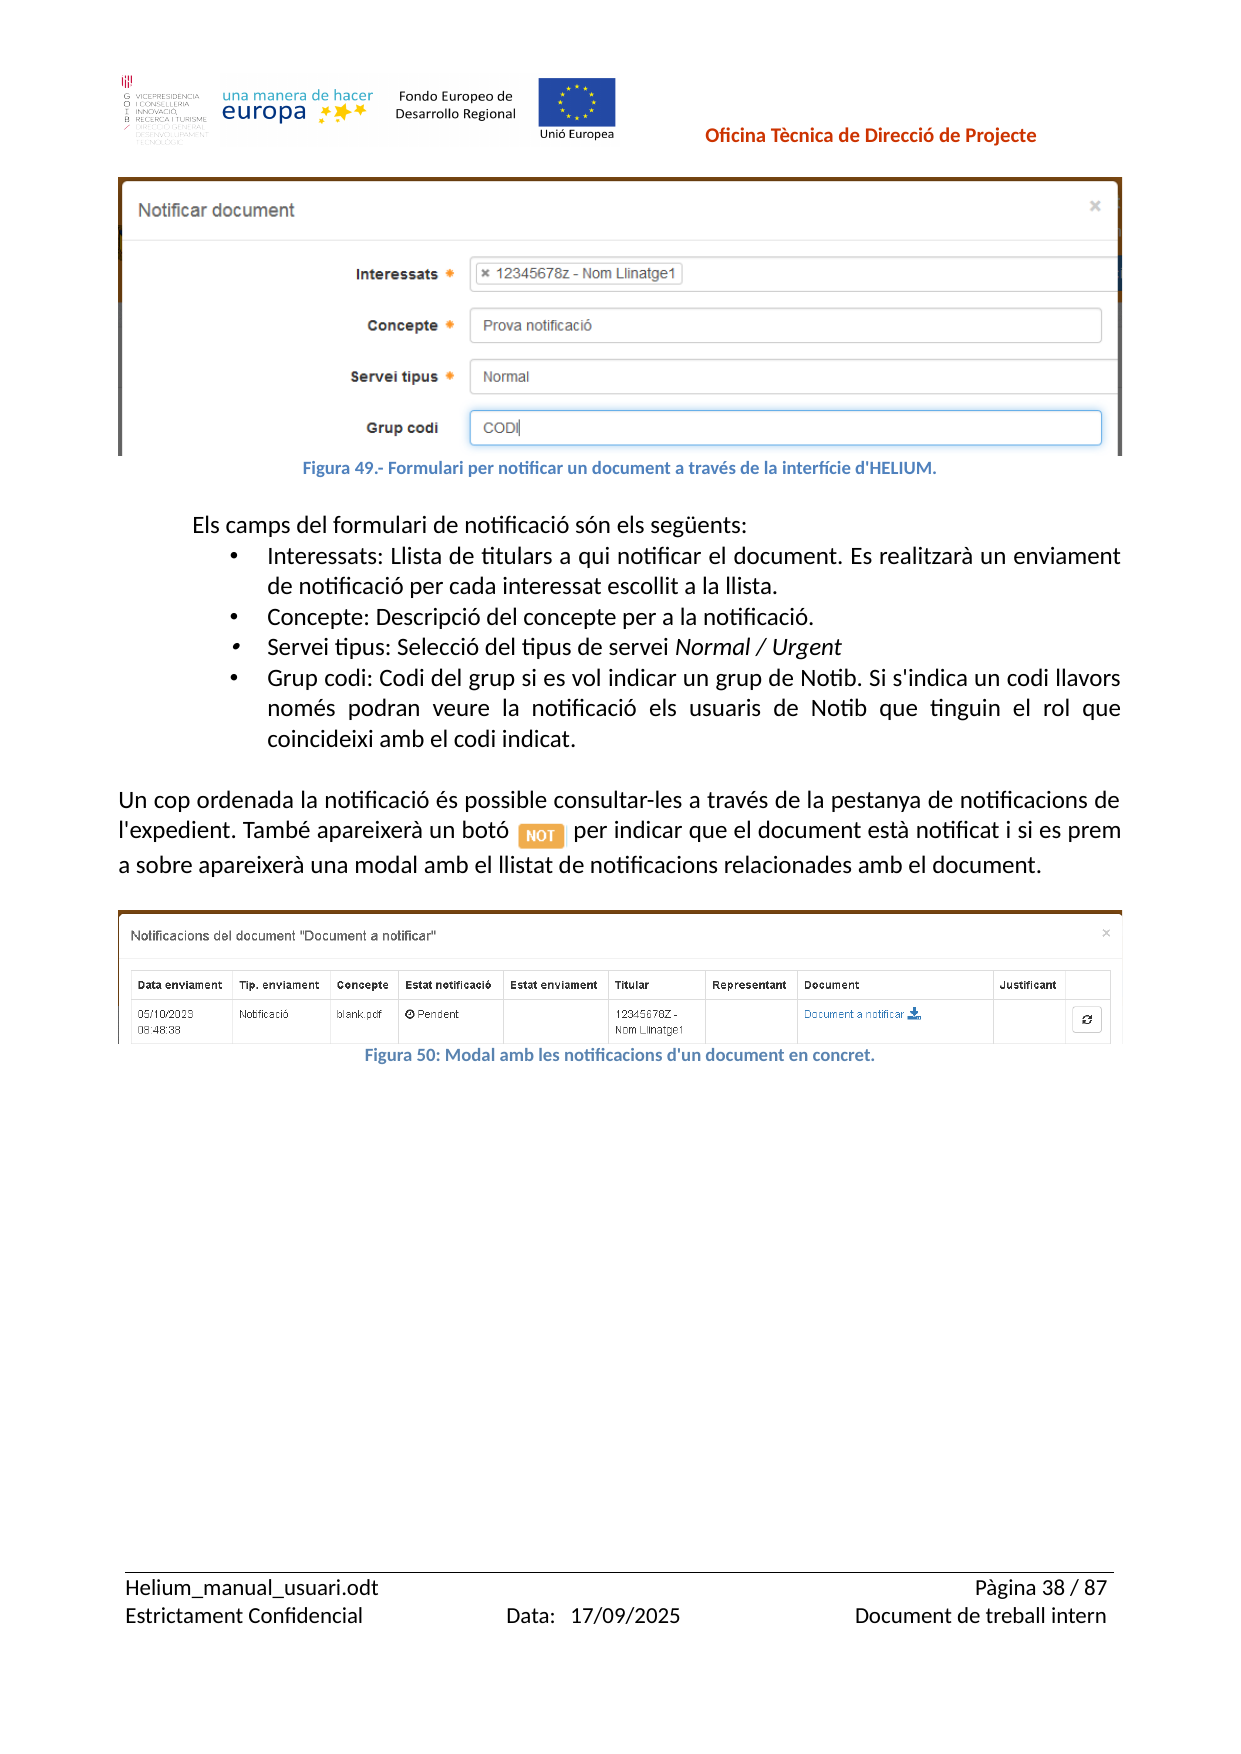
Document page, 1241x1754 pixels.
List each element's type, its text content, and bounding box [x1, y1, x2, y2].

picture [515, 820, 568, 850]
text Figura 50: Modal amb les notificacions d'un document en concret. [118, 1044, 1122, 1066]
list Servei tipus: Selecció del tipus de servei Normal / Urgent [229, 632, 1122, 662]
picture [219, 73, 621, 147]
picture [118, 910, 1123, 1044]
picture [118, 73, 213, 147]
list Grup codi: Codi del grup si es vol indicar un grup de Notib. Si s'indica un codi llavors només podran veure la notificació els usuaris de Notib que tinguin el rol que coincideixi amb el codi indicat. [229, 662, 1122, 754]
text Figura 49.- Formulari per notificar un document a través de la interfície d'HELIUM. [118, 456, 1122, 479]
text Els camps del formulari de notificació són els següents: [118, 509, 1122, 540]
picture [118, 177, 1123, 456]
list Concepte: Descripció del concepte per a la notificació. [229, 601, 1122, 632]
text Un cop ordenada la notificació és possible consultar-les a través de la pestanya de notificacions de l'expedient. També apareixerà un botó per indicar que el document està notificat i si es prem a sobre apareixerà una modal amb el llistat de notificacions relacionades amb el document. [118, 784, 1122, 880]
list Interessats: Llista de titulars a qui notificar el document. Es realitzarà un enviament de notificació per cada interessat escollit a la llista. [229, 540, 1122, 601]
